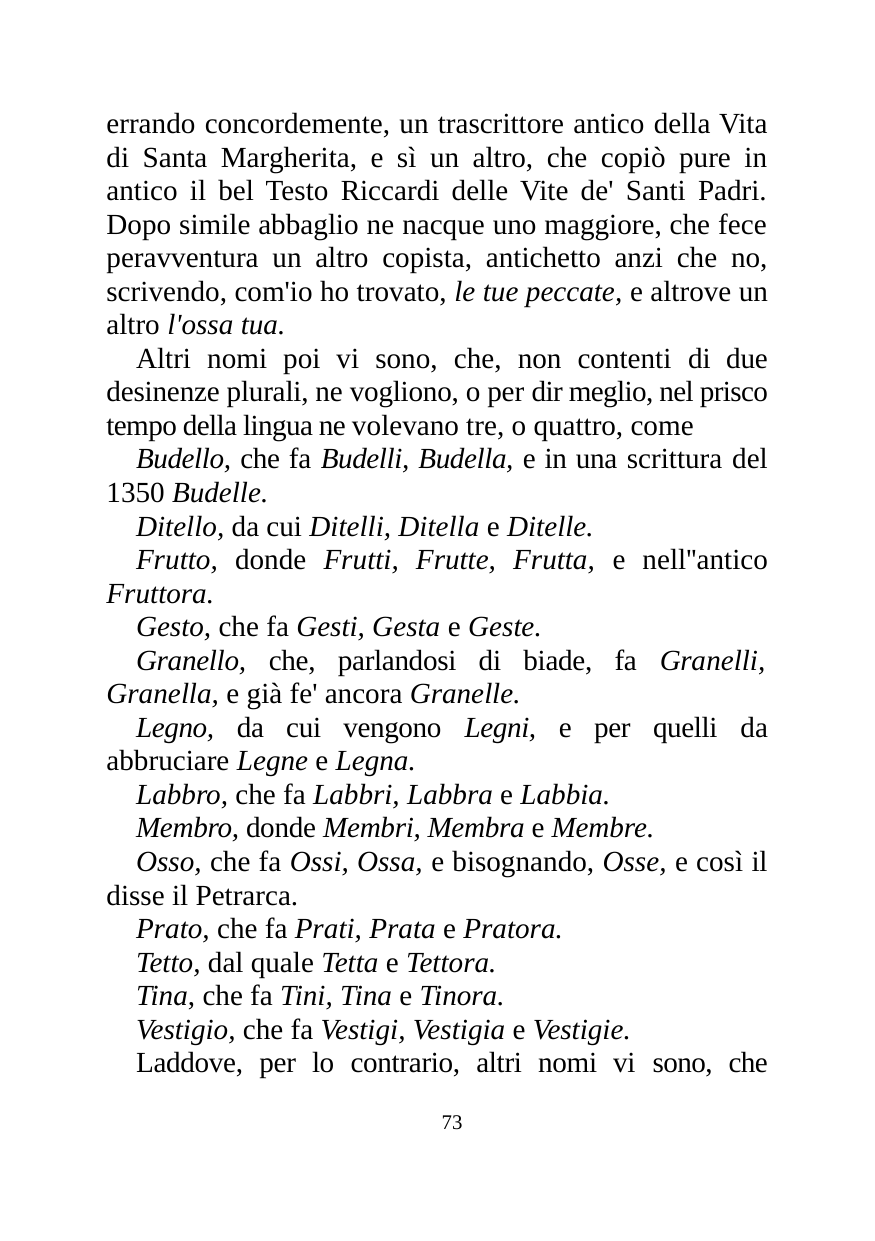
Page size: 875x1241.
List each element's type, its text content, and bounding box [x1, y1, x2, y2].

text Laddove, per lo contrario, altri nomi vi sono, che [106, 1045, 768, 1079]
text Osso, che fa Ossi, Ossa, e bisognando, Osse, e così il disse il Petrarca. [106, 844, 768, 911]
text Prato, che fa Prati, Prata e Pratora. [106, 911, 768, 945]
text Budello, che fa Budelli, Budella, e in una scrittura del 1350 Budelle. [106, 442, 768, 509]
text Ditello, da cui Ditelli, Ditella e Ditelle. [106, 509, 768, 542]
text Tina, che fa Tini, Tina e Tinora. [106, 978, 768, 1012]
text Tetto, dal quale Tetta e Tettora. [106, 945, 768, 978]
text Membro, donde Membri, Membra e Membre. [106, 811, 768, 844]
text Gesto, che fa Gesti, Gesta e Geste. [106, 609, 768, 643]
text Granello, che, parlandosi di biade, fa Granelli, Granella, e già fe' ancora Granelle. [106, 643, 768, 710]
text Altri nomi poi vi sono, che, non contenti di due desinenze plurali, ne vogliono, o per dir meglio, nel prisco tempo della lingua ne volevano tre, o quattro, come [106, 341, 768, 442]
text errando concordemente, un trascrittore antico della Vita di Santa Margherita, e sì un altro, che copiò pure in antico il bel Testo Riccardi delle Vite de' Santi Padri. Dopo simile abbaglio ne nacque uno maggiore, che fece peravventura un altro copista, antichetto anzi che no, scrivendo, com'io ho trovato, le tue peccate, e altrove un altro l'ossa tua. [106, 106, 768, 341]
text Vestigio, che fa Vestigi, Vestigia e Vestigie. [106, 1012, 768, 1045]
text Labbro, che fa Labbri, Labbra e Labbia. [106, 777, 768, 811]
text Frutto, donde Frutti, Frutte, Frutta, e nell''antico Fruttora. [106, 542, 768, 609]
text Legno, da cui vengono Legni, e per quelli da abbruciare Legne e Legna. [106, 710, 768, 777]
